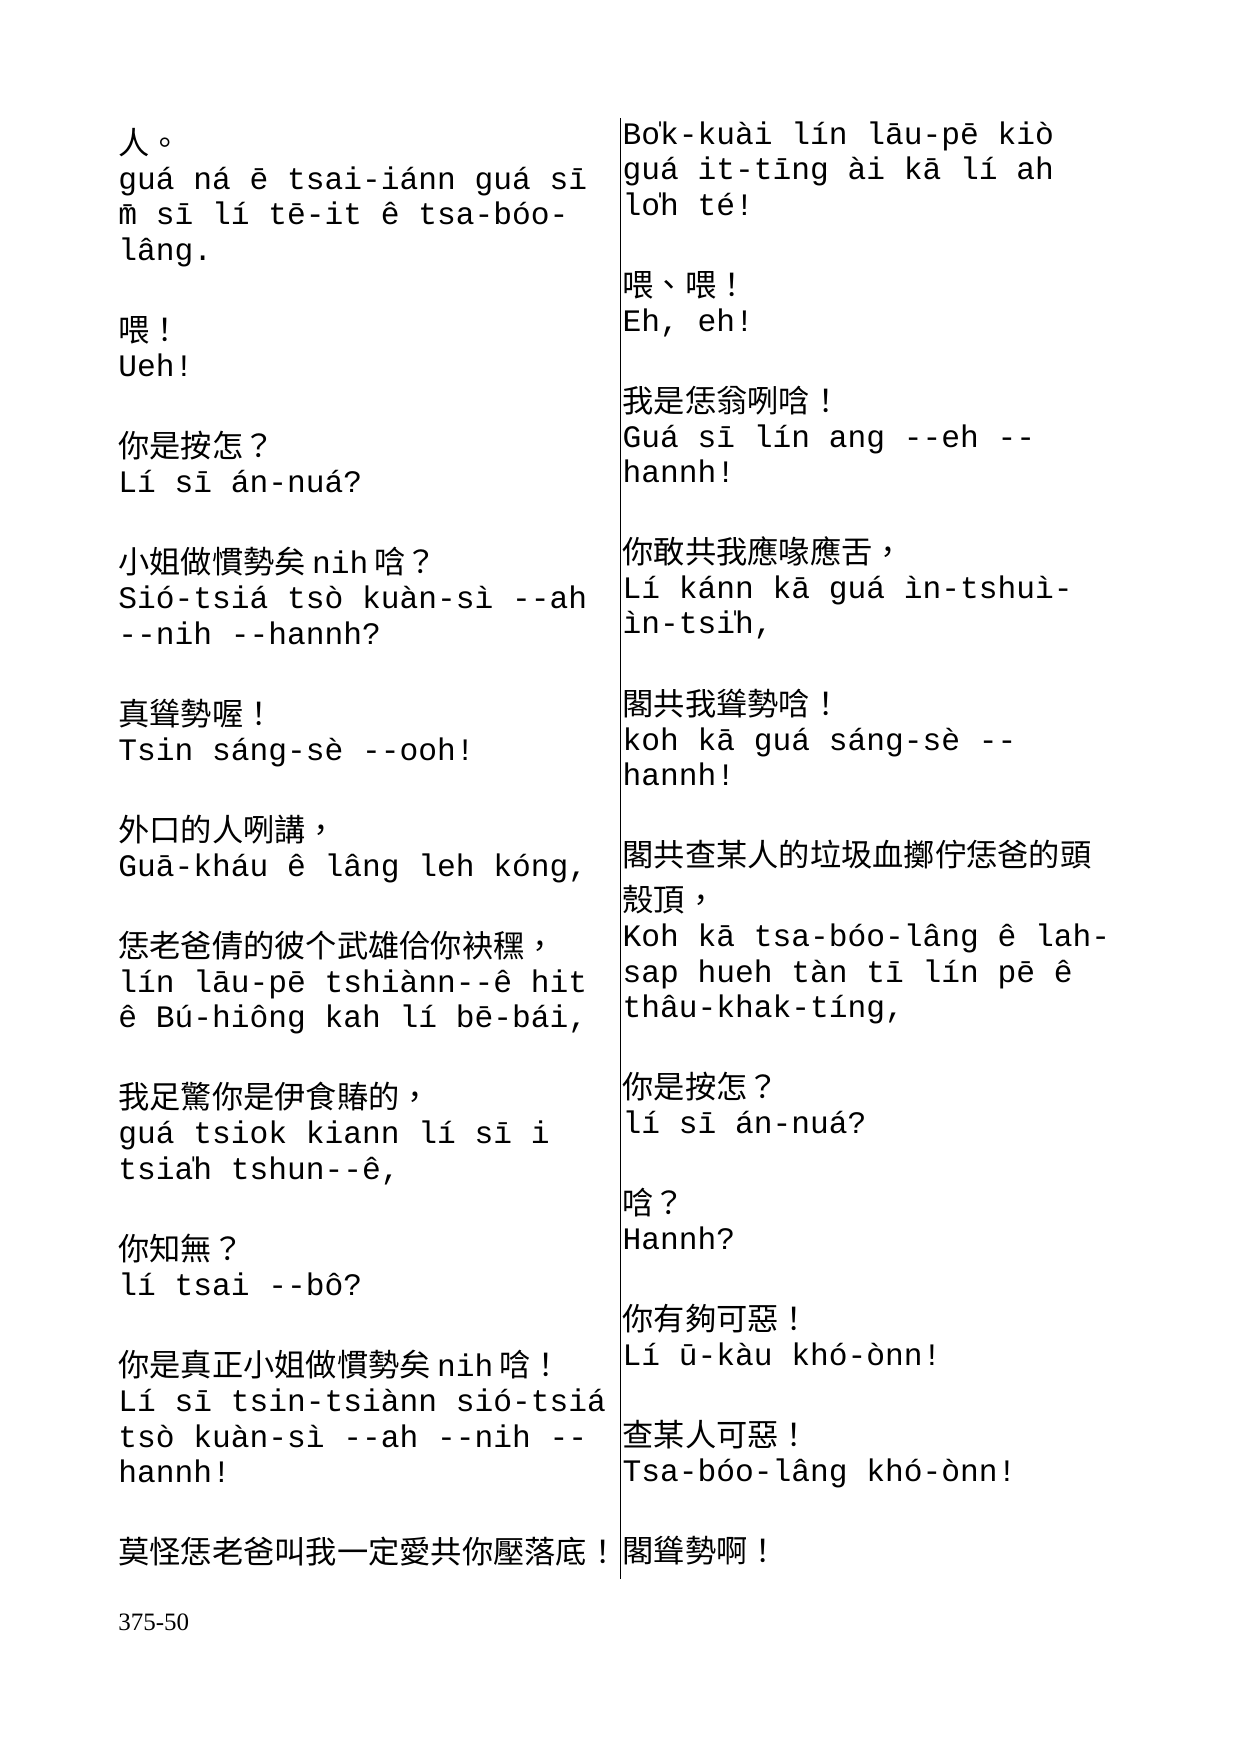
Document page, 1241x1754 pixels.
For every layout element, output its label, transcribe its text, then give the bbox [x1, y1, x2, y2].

text 你是按怎？ [622, 1062, 1122, 1107]
text 你有夠可惡！ [622, 1294, 1122, 1339]
text 唅？ [622, 1178, 1122, 1223]
text Guá sī lín ang --eh --hannh! [622, 421, 1122, 492]
text Tsa-bóo-lâng khó-ònn! [622, 1456, 1122, 1491]
text 外口的人咧講， [118, 805, 618, 850]
text Ueh! [118, 350, 618, 386]
text 閣共查某人的垃圾血擲佇恁爸的頭殼頂， [622, 830, 1122, 921]
text koh kā guá sáng-sè --hannh! [622, 724, 1122, 795]
text lí sī án-nuá? [622, 1107, 1122, 1143]
text 你知無？ [118, 1224, 618, 1269]
text 我是恁翁咧唅！ [622, 376, 1122, 421]
text 小姐做慣勢矣nih唅？ [118, 537, 618, 583]
text 閣共我聳勢唅！ [622, 679, 1122, 724]
text 恁老爸倩的彼个武雄佮你袂䆀， [118, 921, 618, 966]
text lí tsai --bô? [118, 1269, 618, 1304]
text Hannh? [622, 1223, 1122, 1259]
text 查某人可惡！ [622, 1410, 1122, 1456]
text Guā-kháu ê lâng leh kóng, [118, 850, 618, 886]
text lín lāu-pē tshiànn--ê hit ê Bú-hiông kah lí bē-bái, [118, 966, 618, 1037]
text 莫怪恁老爸叫我一定愛共你壓落底！ [118, 1527, 618, 1572]
text Koh kā tsa-bóo-lâng ê lah-sap hueh tàn tī lín pē ê thâu-khak-tíng, [622, 921, 1122, 1027]
text Tsin sáng-sè --ooh! [118, 734, 618, 769]
text Eh, eh! [622, 305, 1122, 340]
text 喂、喂！ [622, 260, 1122, 305]
text Lí sī tsin-tsiànn sió-tsiá tsò kuàn-sì --ah --nih --hannh! [118, 1386, 618, 1492]
text Sió-tsiá tsò kuàn-sì --ah --nih --hannh? [118, 583, 618, 653]
text 喂！ [118, 305, 618, 350]
text 我足驚你是伊食賰的， [118, 1072, 618, 1118]
text 你敢共我應喙應舌， [622, 527, 1122, 572]
text 人。 [118, 118, 618, 163]
text Lí sī án-nuá? [118, 466, 618, 502]
text guá tsiok kiann lí sī i tsia̍h tshun--ê, [118, 1118, 618, 1188]
text Lí kánn kā guá ìn-tshuì-ìn-tsi̍h, [622, 572, 1122, 643]
text Lí ū-kàu khó-ònn! [622, 1339, 1122, 1375]
text guá ná ē tsai-iánn guá sī m̄ sī lí tē-it ê tsa-bóo-lâng. [118, 163, 618, 269]
text 真聳勢喔！ [118, 689, 618, 734]
text 你是真正小姐做慣勢矣nih唅！ [118, 1340, 618, 1386]
text 你是按怎？ [118, 421, 618, 466]
text 閣聳勢啊！ [622, 1526, 1122, 1572]
text Bo̍k-kuài lín lāu-pē kiò guá it-tīng ài kā lí ah lo̍h té! [622, 118, 1122, 224]
